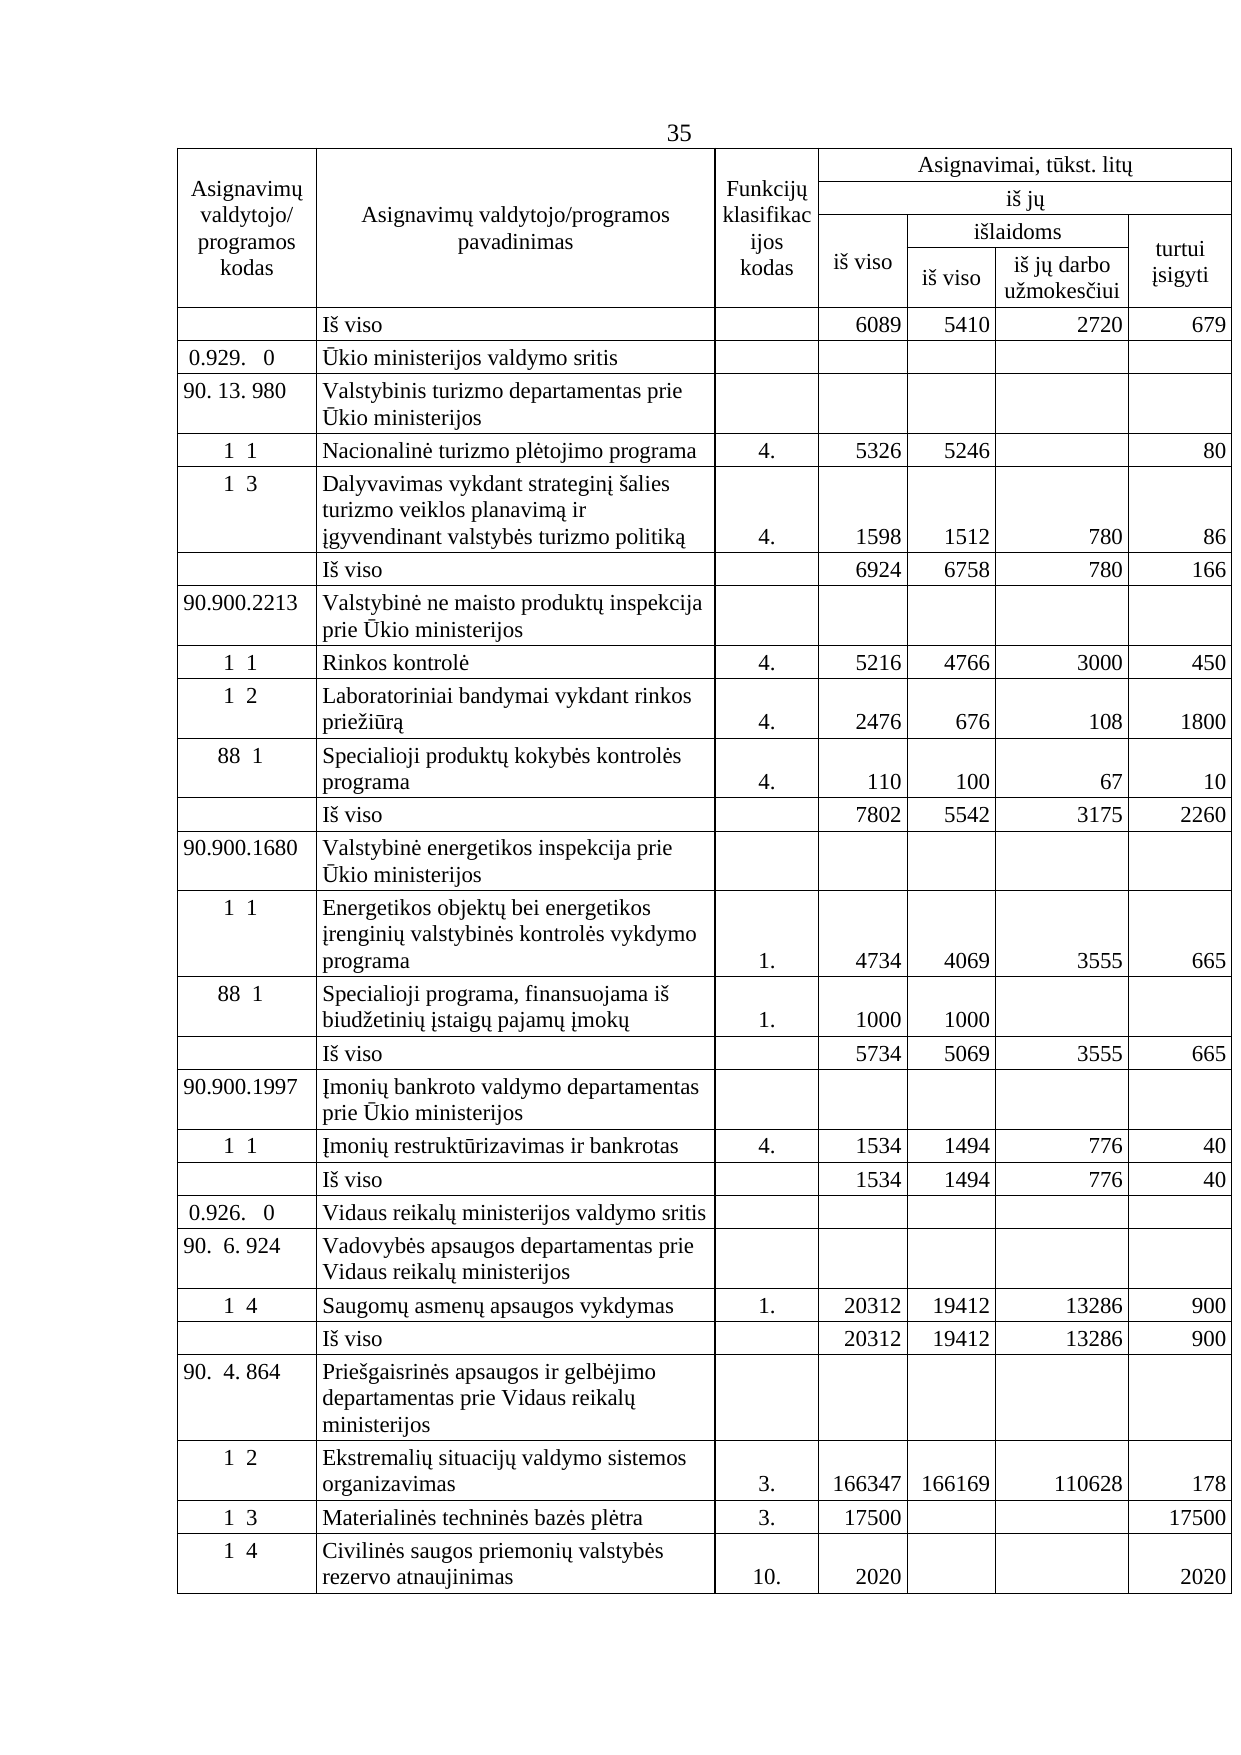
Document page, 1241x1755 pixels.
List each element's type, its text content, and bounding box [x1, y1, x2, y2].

table_cell 90.900.1997 [178, 1070, 316, 1128]
table_cell 450 [1129, 646, 1231, 678]
table_cell [996, 1196, 1128, 1228]
table_cell 776 [996, 1163, 1128, 1195]
table_cell [819, 1229, 907, 1288]
table_cell [819, 586, 907, 645]
table_cell 90. 13. 980 [178, 374, 316, 433]
table_header Asignavimų valdytojo/ programos kodas [178, 149, 316, 307]
table_cell 166 [1129, 553, 1231, 585]
table_cell 5326 [819, 434, 907, 466]
table_cell [716, 1163, 818, 1195]
table_cell Civilinės saugos priemonių valstybės rezervo atnaujinimas [317, 1534, 714, 1592]
table_cell 88 1 [178, 739, 316, 797]
table_cell [716, 1355, 818, 1440]
table_cell 5246 [908, 434, 995, 466]
table_cell Valstybinis turizmo departamentas prie Ūkio ministerijos [317, 374, 714, 433]
table_cell 13286 [996, 1289, 1128, 1321]
table_cell iš jų darbo užmokesčiui [996, 248, 1128, 307]
table_cell [716, 1322, 818, 1354]
table_cell [716, 1037, 818, 1069]
table_cell 108 [996, 679, 1128, 738]
table_cell 900 [1129, 1322, 1231, 1354]
table_cell 1 2 [178, 1441, 316, 1500]
table_cell [178, 798, 316, 831]
table_cell 88 1 [178, 977, 316, 1036]
table_cell 1534 [819, 1130, 907, 1162]
table_cell [716, 1070, 818, 1128]
table_cell [716, 798, 818, 831]
table_cell [908, 1070, 995, 1128]
table_cell Ūkio ministerijos valdymo sritis [317, 341, 714, 373]
table_cell Materialinės techninės bazės plėtra [317, 1501, 714, 1533]
table_cell Nacionalinė turizmo plėtojimo programa [317, 434, 714, 466]
table_cell 3000 [996, 646, 1128, 678]
table_cell [908, 586, 995, 645]
table_cell 1. [716, 891, 818, 976]
table_cell Iš viso [317, 798, 714, 831]
table_cell Rinkos kontrolė [317, 646, 714, 678]
table_cell 100 [908, 739, 995, 797]
table_cell [996, 977, 1128, 1036]
table_cell 5216 [819, 646, 907, 678]
table_cell 1494 [908, 1163, 995, 1195]
table_cell Energetikos objektų bei energetikos įrenginių valstybinės kontrolės vykdymo programa [317, 891, 714, 976]
table_cell [908, 1229, 995, 1288]
table_cell iš viso [908, 248, 995, 307]
table_cell Specialioji programa, finansuojama iš biudžetinių įstaigų pajamų įmokų [317, 977, 714, 1036]
table_cell 90. 6. 924 [178, 1229, 316, 1288]
table_cell Iš viso [317, 1037, 714, 1069]
table_cell 1 4 [178, 1289, 316, 1321]
table_cell 10 [1129, 739, 1231, 797]
table_cell 7802 [819, 798, 907, 831]
table_cell 80 [1129, 434, 1231, 466]
table_cell 5542 [908, 798, 995, 831]
table_cell 1512 [908, 467, 995, 552]
table_cell 3555 [996, 1037, 1128, 1069]
table_cell 40 [1129, 1130, 1231, 1162]
table_cell 1598 [819, 467, 907, 552]
table_cell 2020 [1129, 1534, 1231, 1592]
table_cell [1129, 1229, 1231, 1288]
table_cell 67 [996, 739, 1128, 797]
table_cell [716, 1196, 818, 1228]
table_cell 90.900.1680 [178, 832, 316, 890]
table_cell 2476 [819, 679, 907, 738]
table_cell Vadovybės apsaugos departamentas prie Vidaus reikalų ministerijos [317, 1229, 714, 1288]
table_cell 1 1 [178, 1130, 316, 1162]
table_cell 90.900.2213 [178, 586, 316, 645]
table_cell [996, 1229, 1128, 1288]
table_cell iš viso [819, 215, 907, 307]
table_cell [716, 308, 818, 340]
table_cell 110628 [996, 1441, 1128, 1500]
table_cell 13286 [996, 1322, 1128, 1354]
table_cell [996, 586, 1128, 645]
table_cell 0.929. 0 [178, 341, 316, 373]
table_cell 780 [996, 467, 1128, 552]
table_cell 3175 [996, 798, 1128, 831]
table_cell [1129, 374, 1231, 433]
table_cell 1800 [1129, 679, 1231, 738]
table_cell 3555 [996, 891, 1128, 976]
table_cell 5410 [908, 308, 995, 340]
table_cell 2020 [819, 1534, 907, 1592]
table_cell 20312 [819, 1322, 907, 1354]
table_cell [996, 1355, 1128, 1440]
table_cell [716, 586, 818, 645]
table_cell [996, 1501, 1128, 1533]
table_cell Saugomų asmenų apsaugos vykdymas [317, 1289, 714, 1321]
table_cell 90. 4. 864 [178, 1355, 316, 1440]
table_header Asignavimai, tūkst. litų [819, 149, 1231, 181]
table_cell [178, 1322, 316, 1354]
table_cell [178, 553, 316, 585]
table_cell Dalyvavimas vykdant strateginį šalies turizmo veiklos planavimą ir įgyvendinant valstybės turizmo politiką [317, 467, 714, 552]
table_cell 679 [1129, 308, 1231, 340]
table_cell [996, 434, 1128, 466]
table_cell 4766 [908, 646, 995, 678]
table_cell Vidaus reikalų ministerijos valdymo sritis [317, 1196, 714, 1228]
table_cell [819, 1070, 907, 1128]
table_cell [1129, 341, 1231, 373]
table_cell 40 [1129, 1163, 1231, 1195]
table_cell 178 [1129, 1441, 1231, 1500]
table_cell iš jų [819, 182, 1231, 214]
table_cell Įmonių bankroto valdymo departamentas prie Ūkio ministerijos [317, 1070, 714, 1128]
table_cell 1 3 [178, 1501, 316, 1533]
table_cell [1129, 1196, 1231, 1228]
table_cell 86 [1129, 467, 1231, 552]
table_cell 1000 [819, 977, 907, 1036]
table_cell 776 [996, 1130, 1128, 1162]
table_cell 1 2 [178, 679, 316, 738]
table_cell 19412 [908, 1289, 995, 1321]
table_cell Iš viso [317, 308, 714, 340]
table_cell 110 [819, 739, 907, 797]
table_cell [996, 1534, 1128, 1592]
table_cell [819, 341, 907, 373]
table_header Funkcijų klasifikacijos kodas [716, 149, 818, 307]
table_cell Iš viso [317, 1163, 714, 1195]
table_cell [908, 374, 995, 433]
table_cell 1534 [819, 1163, 907, 1195]
table_cell [178, 1037, 316, 1069]
table_cell [819, 1196, 907, 1228]
table_cell 6089 [819, 308, 907, 340]
table_cell 1 1 [178, 891, 316, 976]
table_cell 17500 [819, 1501, 907, 1533]
table_cell 780 [996, 553, 1128, 585]
table_cell turtui įsigyti [1129, 215, 1231, 307]
table_cell 3. [716, 1501, 818, 1533]
table_cell Valstybinė ne maisto produktų inspekcija prie Ūkio ministerijos [317, 586, 714, 645]
table_cell [1129, 586, 1231, 645]
table_cell 2260 [1129, 798, 1231, 831]
table_cell 19412 [908, 1322, 995, 1354]
table_cell 166347 [819, 1441, 907, 1500]
table_cell Iš viso [317, 553, 714, 585]
table_cell 6758 [908, 553, 995, 585]
table_cell [1129, 1070, 1231, 1128]
table_cell 0.926. 0 [178, 1196, 316, 1228]
table_cell Specialioji produktų kokybės kontrolės programa [317, 739, 714, 797]
table_cell [1129, 832, 1231, 890]
table_cell 1 1 [178, 434, 316, 466]
table_cell [996, 374, 1128, 433]
table_cell 4734 [819, 891, 907, 976]
table_cell Ekstremalių situacijų valdymo sistemos organizavimas [317, 1441, 714, 1500]
table_cell [908, 1196, 995, 1228]
table_cell [908, 1501, 995, 1533]
table_cell 4. [716, 1130, 818, 1162]
table_cell [908, 1534, 995, 1592]
table_cell 6924 [819, 553, 907, 585]
table_cell [178, 1163, 316, 1195]
table_cell 5069 [908, 1037, 995, 1069]
table_cell 17500 [1129, 1501, 1231, 1533]
table_cell Įmonių restruktūrizavimas ir bankrotas [317, 1130, 714, 1162]
table_cell [716, 341, 818, 373]
table_cell [908, 832, 995, 890]
table_cell 4. [716, 467, 818, 552]
table_cell [716, 553, 818, 585]
table_cell 20312 [819, 1289, 907, 1321]
table_cell Valstybinė energetikos inspekcija prie Ūkio ministerijos [317, 832, 714, 890]
table_cell 5734 [819, 1037, 907, 1069]
table_cell 676 [908, 679, 995, 738]
table_cell Laboratoriniai bandymai vykdant rinkos priežiūrą [317, 679, 714, 738]
table_cell 1. [716, 977, 818, 1036]
table_cell [819, 374, 907, 433]
table_cell [908, 341, 995, 373]
table_cell [996, 1070, 1128, 1128]
table_cell 4. [716, 434, 818, 466]
table_cell 1. [716, 1289, 818, 1321]
table_cell [1129, 1355, 1231, 1440]
table_cell [908, 1355, 995, 1440]
table_cell 1 1 [178, 646, 316, 678]
table_cell 900 [1129, 1289, 1231, 1321]
table_header Asignavimų valdytojo/programos pavadinimas [317, 149, 714, 307]
table_cell 10. [716, 1534, 818, 1592]
table_cell 2720 [996, 308, 1128, 340]
table_cell [716, 1229, 818, 1288]
table_cell Priešgaisrinės apsaugos ir gelbėjimo departamentas prie Vidaus reikalų ministerijos [317, 1355, 714, 1440]
table_cell 1 4 [178, 1534, 316, 1592]
table_cell išlaidoms [908, 215, 1128, 247]
table_cell 3. [716, 1441, 818, 1500]
table_cell [1129, 977, 1231, 1036]
table_cell 1 3 [178, 467, 316, 552]
table_cell [819, 1355, 907, 1440]
table_cell Iš viso [317, 1322, 714, 1354]
table_cell 665 [1129, 891, 1231, 976]
table_cell [716, 374, 818, 433]
table_cell 4. [716, 679, 818, 738]
table_cell 1000 [908, 977, 995, 1036]
table_cell [996, 341, 1128, 373]
table_cell 166169 [908, 1441, 995, 1500]
table_cell 4. [716, 739, 818, 797]
table_cell 665 [1129, 1037, 1231, 1069]
table_cell 4. [716, 646, 818, 678]
table_cell [178, 308, 316, 340]
table_cell [716, 832, 818, 890]
table_cell [996, 832, 1128, 890]
table_cell 4069 [908, 891, 995, 976]
table_cell [819, 832, 907, 890]
table_cell 1494 [908, 1130, 995, 1162]
